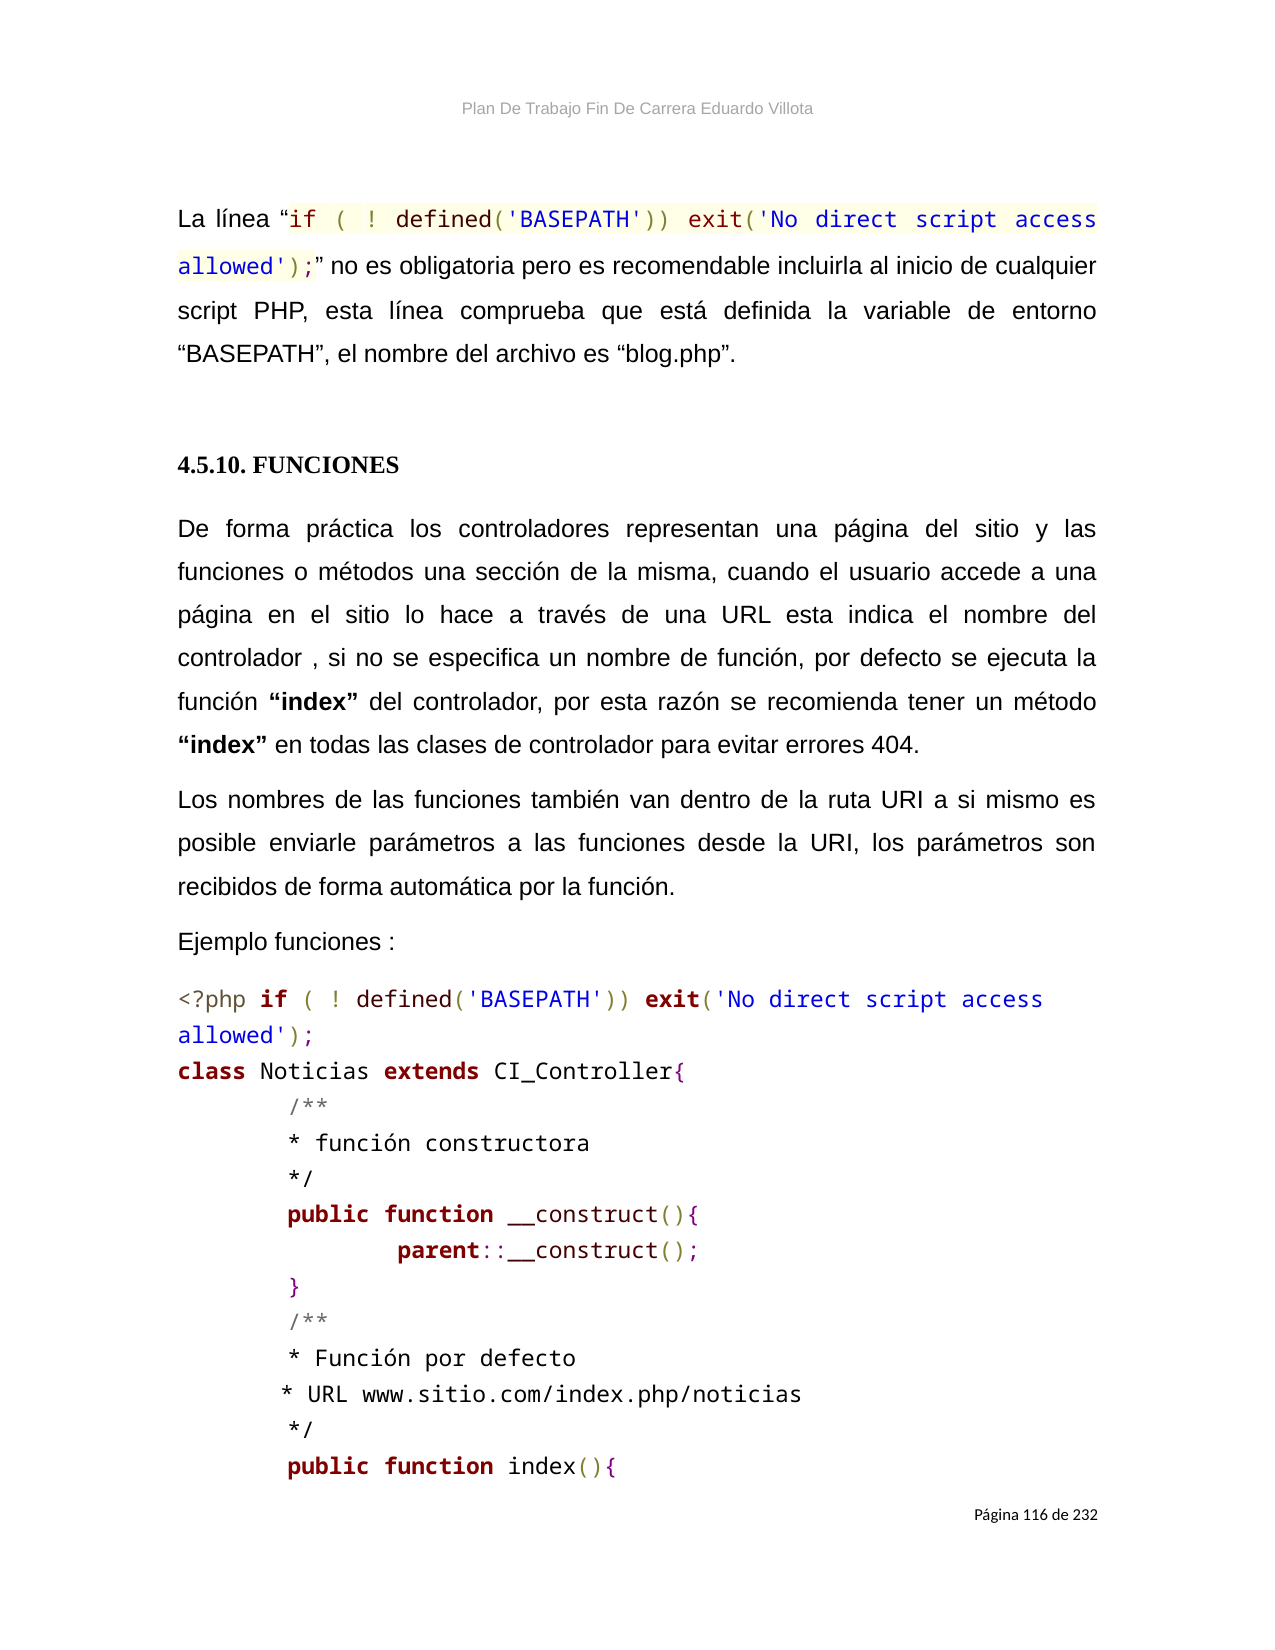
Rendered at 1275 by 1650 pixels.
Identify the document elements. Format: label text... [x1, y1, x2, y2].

text Ejemplo funciones : [177, 927, 1098, 956]
text <?php if ( ! defined('BASEPATH')) exit('No direct script access allowed'); [177, 983, 1098, 1050]
text * URL www.sitio.com/index.php/noticias [177, 1378, 1098, 1409]
text * función constructora [177, 1127, 1098, 1158]
text } [177, 1270, 1098, 1302]
text class Noticias extends CI_Controller{ [177, 1055, 1098, 1086]
text 4.5.10. FUNCIONES [177, 450, 1098, 479]
text public function __construct(){ [177, 1198, 1098, 1230]
text Los nombres de las funciones también van dentro de la ruta URI a si mismo es posible enviarle parámetros a las funciones desde la URI, los parámetros son recibidos de forma automática por la función. [177, 785, 1098, 900]
text De forma práctica los controladores representan una página del sitio y las funciones o métodos una sección de la misma, cuando el usuario accede a una página en el sitio lo hace a través de una URL esta indica el nombre del controlador , si no se especifica un nombre de función, por defecto se ejecuta la función “index” del controlador, por esta razón se recomienda tener un método “index” en todas las clases de controlador para evitar errores 404. [177, 514, 1098, 758]
text */ [177, 1162, 1098, 1194]
text /** [177, 1091, 1098, 1122]
text public function index(){ [177, 1450, 1098, 1481]
text */ [177, 1414, 1098, 1445]
text parent::__construct(); [177, 1234, 1098, 1266]
text /** [177, 1306, 1098, 1337]
text La línea “if ( ! defined('BASEPATH')) exit('No direct script access allowed');” no es obligatoria pero es recomendable incluirla al inicio de cualquier script PHP, esta línea comprueba que está definida la variable de entorno “BASEPATH”, el nombre del archivo es “blog.php”. [177, 203, 1098, 368]
text * Función por defecto [177, 1342, 1098, 1373]
